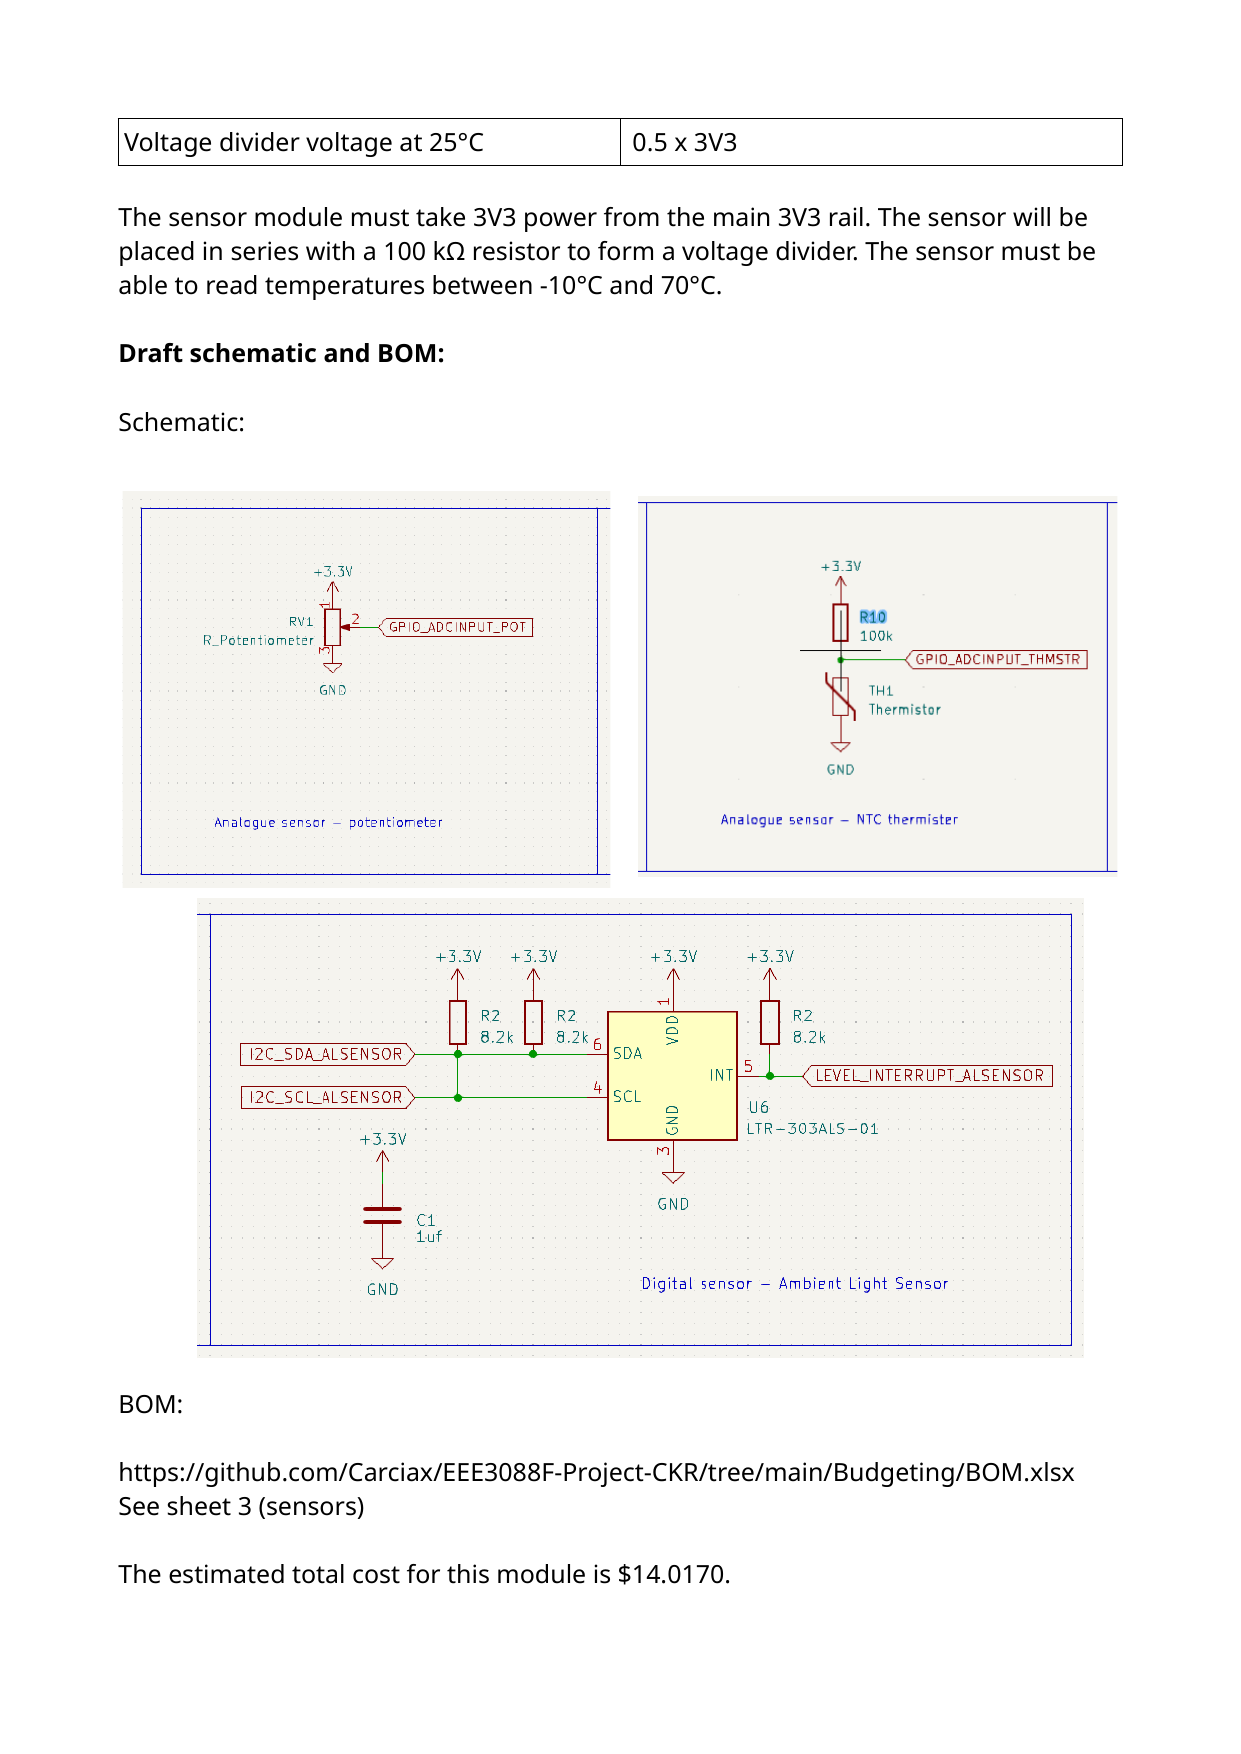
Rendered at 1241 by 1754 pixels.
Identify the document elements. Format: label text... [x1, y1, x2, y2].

text The sensor module must take 3V3 power from the main 3V3 rail. The sensor will be placed in series with a 100 kΩ resistor to form a voltage divider. The sensor must be able to read temperatures between -10°C and 70°C. [118, 200, 1122, 302]
table_cell Voltage divider voltage at 25°C [119, 119, 620, 165]
text https://github.com/Carciax/EEE3088F-Project-CKR/tree/main/Budgeting/BOM.xlsx [118, 1455, 1122, 1489]
text See sheet 3 (sensors) [118, 1489, 1122, 1523]
text Schematic: [118, 404, 1122, 438]
table_cell 0.5 x 3V3 [621, 119, 1122, 165]
text The estimated total cost for this module is $14.0170. [118, 1557, 1122, 1591]
text BOM: [118, 1387, 1122, 1421]
text Draft schematic and BOM: [118, 336, 1122, 370]
